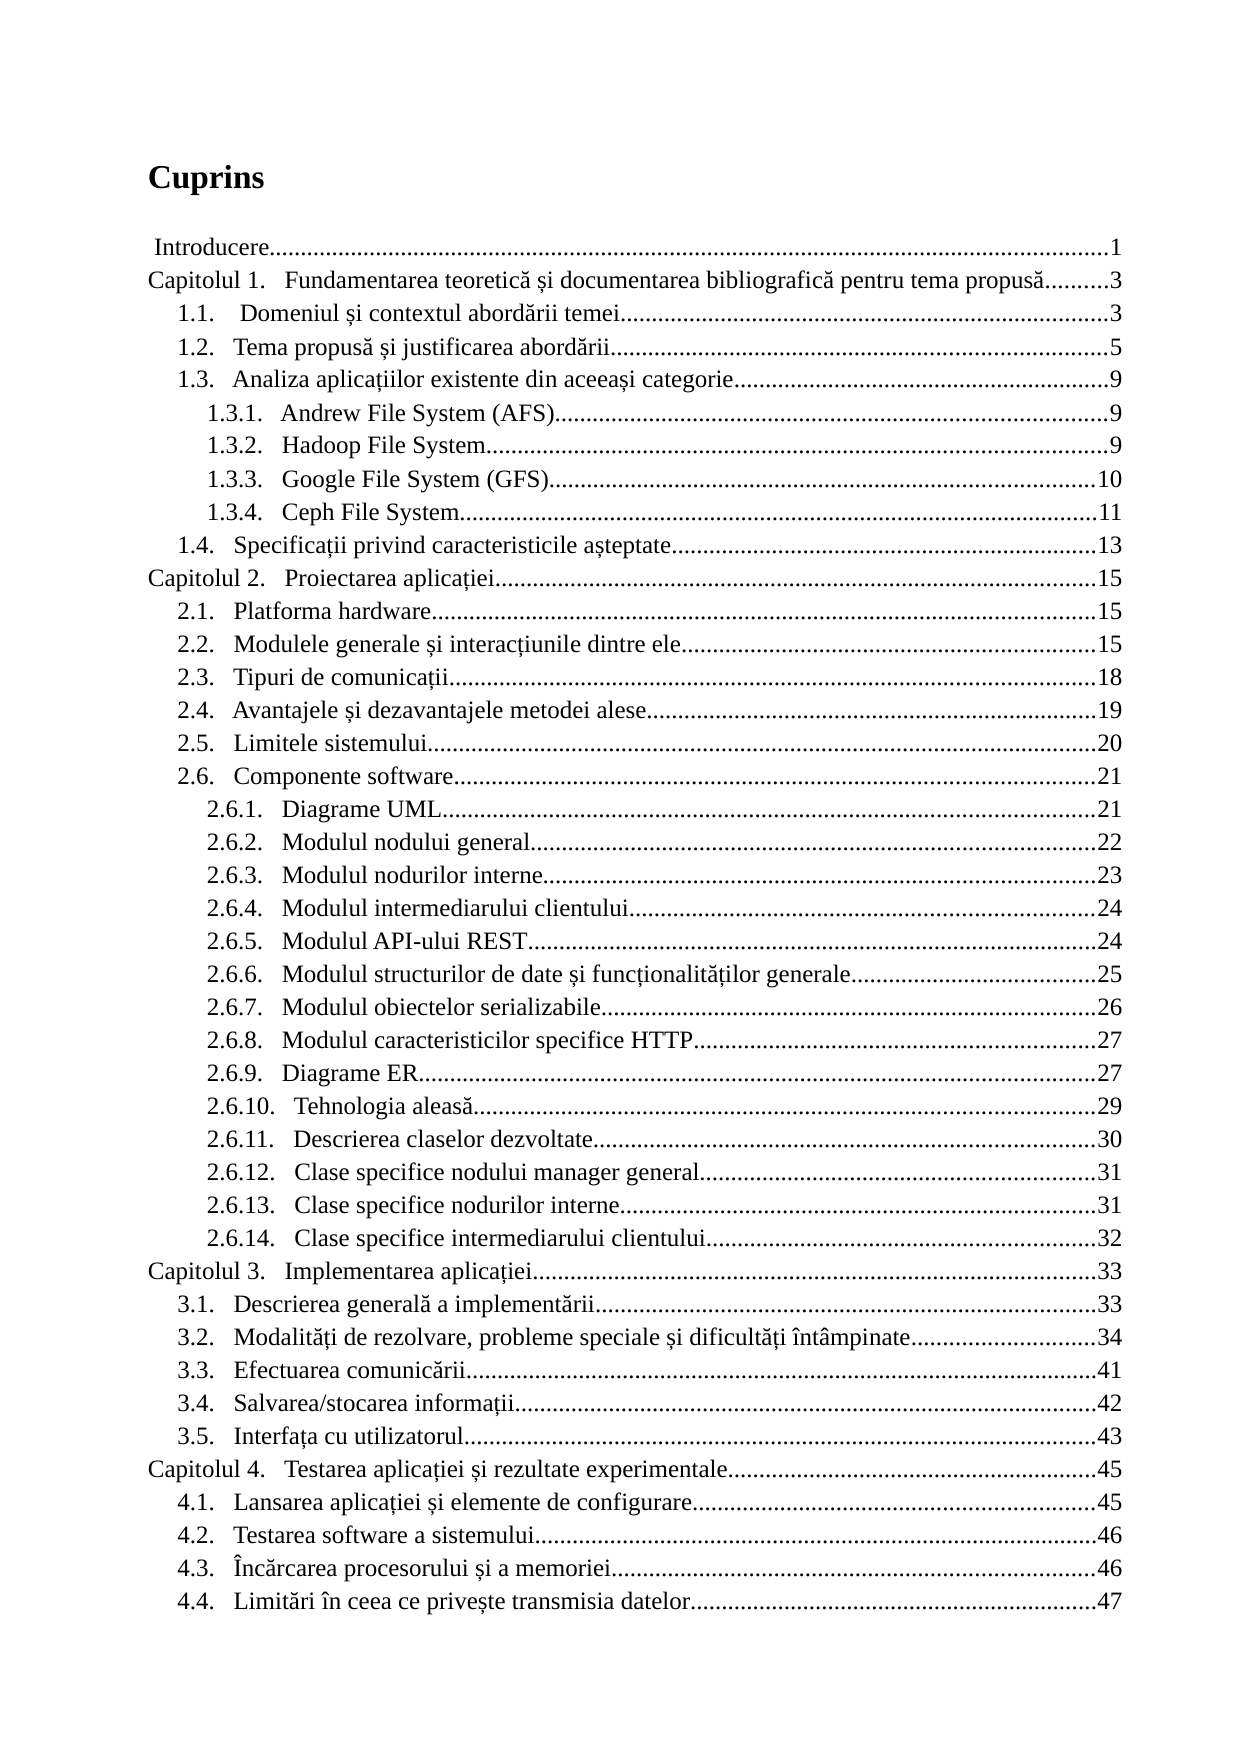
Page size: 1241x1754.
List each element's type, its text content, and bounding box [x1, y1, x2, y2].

text 4.1. Lansarea aplicației și elemente de configurare 45 [177, 1487, 1122, 1516]
text 2.6.7. Modulul obiectelor serializabile 26 [207, 992, 1122, 1021]
text 3.2. Modalități de rezolvare, probleme speciale și dificultăți întâmpinate 34 [177, 1322, 1122, 1351]
text 2.6.8. Modulul caracteristicilor specifice HTTP 27 [207, 1025, 1122, 1054]
text 2.6.10. Tehnologia aleasă 29 [207, 1091, 1122, 1120]
text 1.4. Specificații privind caracteristicile așteptate 13 [177, 530, 1122, 558]
text 2.1. Platforma hardware 15 [177, 596, 1122, 624]
text 1.2. Tema propusă și justificarea abordării 5 [177, 332, 1122, 360]
text 1.3.1. Andrew File System (AFS) 9 [207, 398, 1122, 426]
text 2.6.6. Modulul structurilor de date și funcționalităților generale 25 [207, 959, 1122, 988]
text 2.6.4. Modulul intermediarului clientului 24 [207, 893, 1122, 922]
text Introducere 1 [148, 232, 1122, 261]
text 1.3.3. Google File System (GFS) 10 [207, 464, 1122, 492]
text 2.6. Componente software 21 [177, 761, 1122, 789]
text 2.2. Modulele generale și interacțiunile dintre ele 15 [177, 629, 1122, 657]
text 2.3. Tipuri de comunicații 18 [177, 662, 1122, 691]
text 2.6.14. Clase specifice intermediarului clientului 32 [207, 1223, 1122, 1252]
text 3.5. Interfața cu utilizatorul 43 [177, 1421, 1122, 1450]
text 2.6.2. Modulul nodului general 22 [207, 827, 1122, 856]
text 2.6.11. Descrierea claselor dezvoltate 30 [207, 1124, 1122, 1153]
text 3.4. Salvarea/stocarea informații 42 [177, 1388, 1122, 1417]
text 4.2. Testarea software a sistemului 46 [177, 1520, 1122, 1549]
text Capitolul 2. Proiectarea aplicației 15 [148, 563, 1122, 591]
text 1.1. Domeniul și contextul abordării temei 3 [177, 298, 1122, 327]
text Capitolul 3. Implementarea aplicației 33 [148, 1256, 1122, 1285]
text 2.6.1. Diagrame UML 21 [207, 794, 1122, 823]
text 2.6.3. Modulul nodurilor interne 23 [207, 860, 1122, 889]
text 1.3.4. Ceph File System 11 [207, 497, 1122, 525]
text Capitolul 4. Testarea aplicației și rezultate experimentale 45 [148, 1454, 1122, 1483]
text 2.6.5. Modulul API-ului REST 24 [207, 926, 1122, 955]
text 2.5. Limitele sistemului 20 [177, 728, 1122, 757]
text 2.6.9. Diagrame ER 27 [207, 1058, 1122, 1087]
text 1.3. Analiza aplicațiilor existente din aceeași categorie 9 [177, 364, 1122, 393]
text 4.4. Limitări în ceea ce privește transmisia datelor 47 [177, 1586, 1122, 1615]
text 1.3.2. Hadoop File System 9 [207, 431, 1122, 459]
text 2.4. Avantajele și dezavantajele metodei alese 19 [177, 695, 1122, 723]
text 4.3. Încărcarea procesorului și a memoriei 46 [177, 1553, 1122, 1582]
text 2.6.12. Clase specifice nodului manager general 31 [207, 1157, 1122, 1186]
text Capitolul 1. Fundamentarea teoretică și documentarea bibliografică pentru tema propusă 3 [148, 266, 1122, 294]
text 3.1. Descrierea generală a implementării 33 [177, 1289, 1122, 1318]
text 2.6.13. Clase specifice nodurilor interne 31 [207, 1190, 1122, 1219]
text 3.3. Efectuarea comunicării 41 [177, 1355, 1122, 1384]
subtitle Cuprins [148, 157, 1122, 195]
